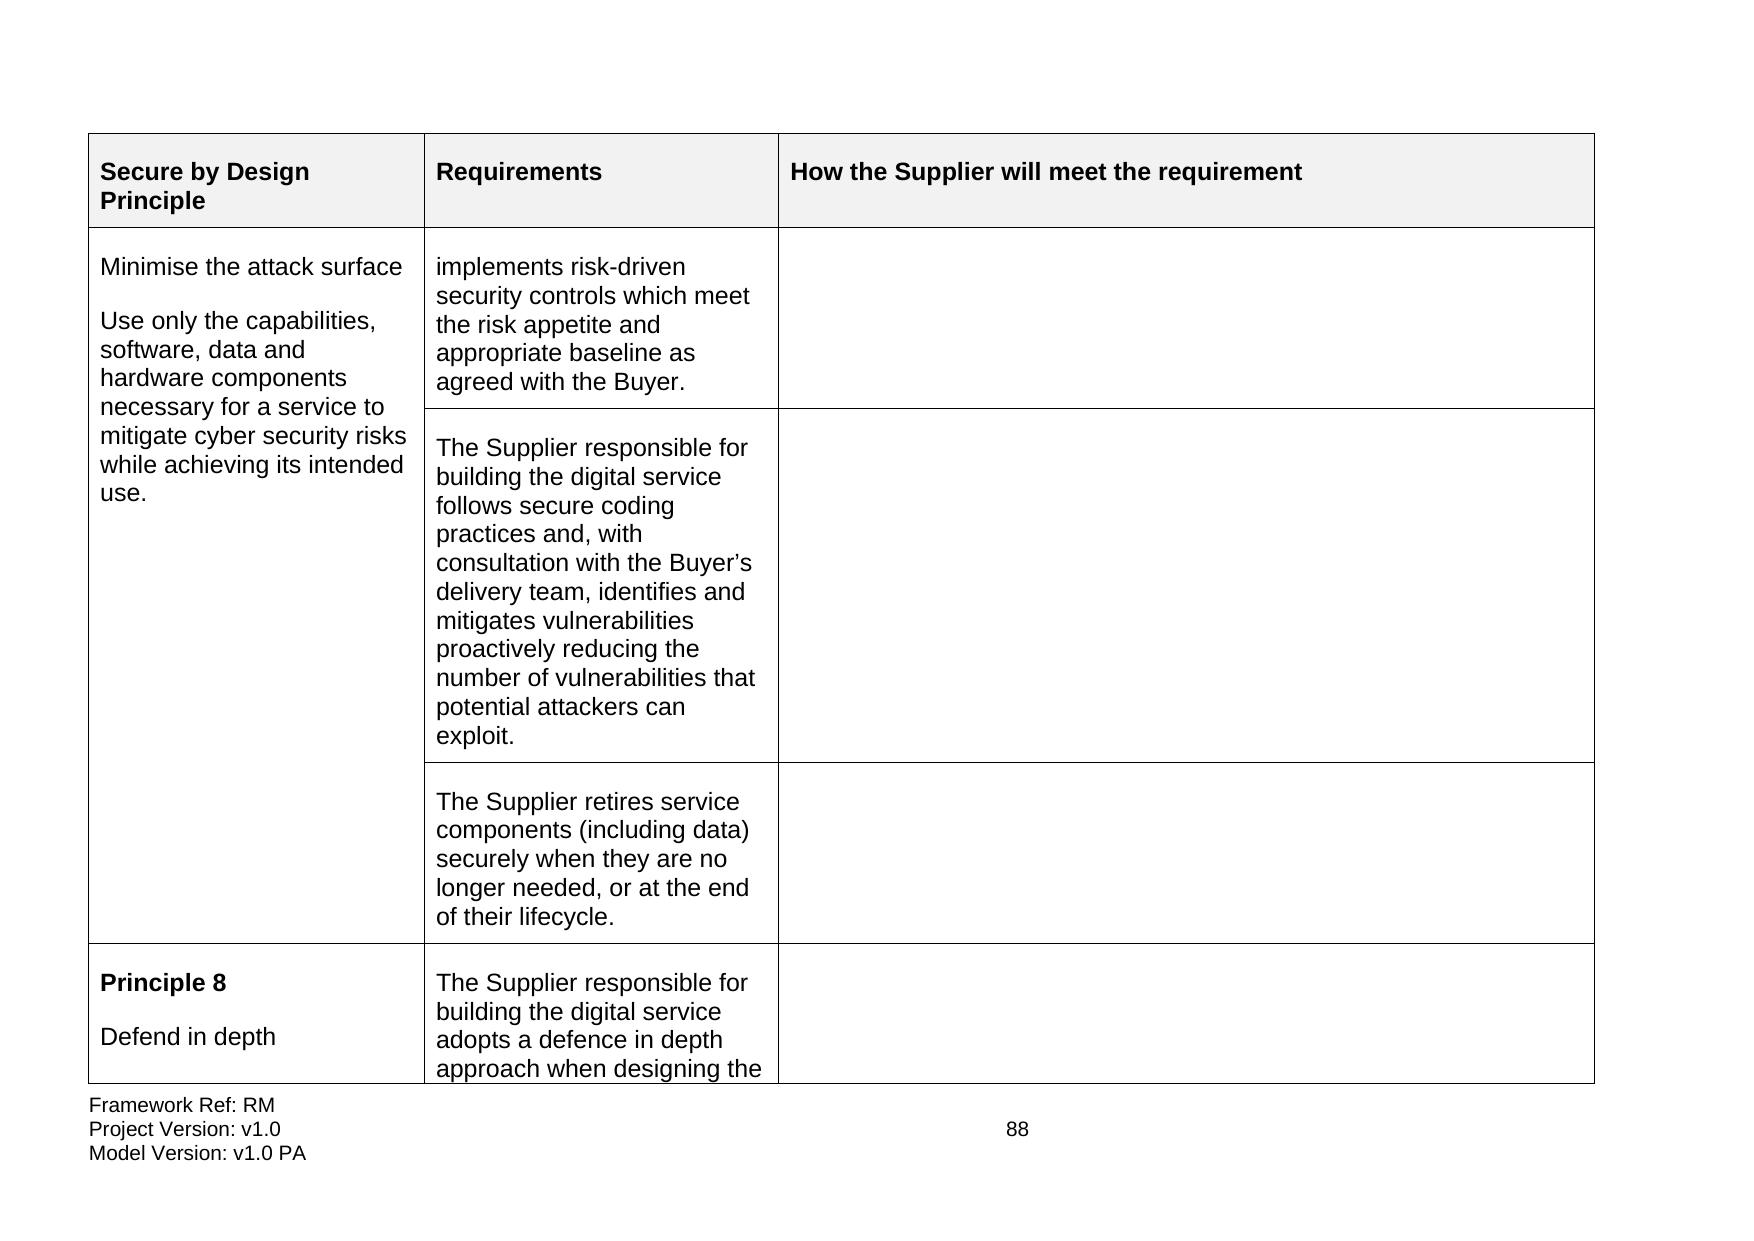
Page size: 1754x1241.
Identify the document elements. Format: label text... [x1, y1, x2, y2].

table_header How the Supplier will meet the requirement [779, 134, 1594, 227]
table_cell [779, 228, 1594, 408]
table_cell The Supplier retires service components (including data) securely when they are no longer needed, or at the end of their lifecycle. [425, 763, 778, 943]
table_cell The Supplier responsible for building the digital service follows secure coding practices and, with consultation with the Buyer’s delivery team, identifies and mitigates vulnerabilities proactively reducing the number of vulnerabilities that potential attackers can exploit. [425, 409, 778, 762]
table_cell [779, 763, 1594, 943]
table_cell Minimise the attack surface Use only the capabilities, software, data and hardware components necessary for a service to mitigate cyber security risks while achieving its intended use. [89, 228, 424, 943]
table_cell [779, 944, 1594, 1083]
table_cell Principle 8 Defend in depth [89, 944, 424, 1083]
table_header Requirements [425, 134, 778, 227]
table_cell [779, 409, 1594, 762]
table_cell implements risk-driven security controls which meet the risk appetite and appropriate baseline as agreed with the Buyer. [425, 228, 778, 408]
table_cell The Supplier responsible for building the digital service adopts a defence in depth approach when designing the [425, 944, 778, 1083]
table_header Secure by Design Principle [89, 134, 424, 227]
